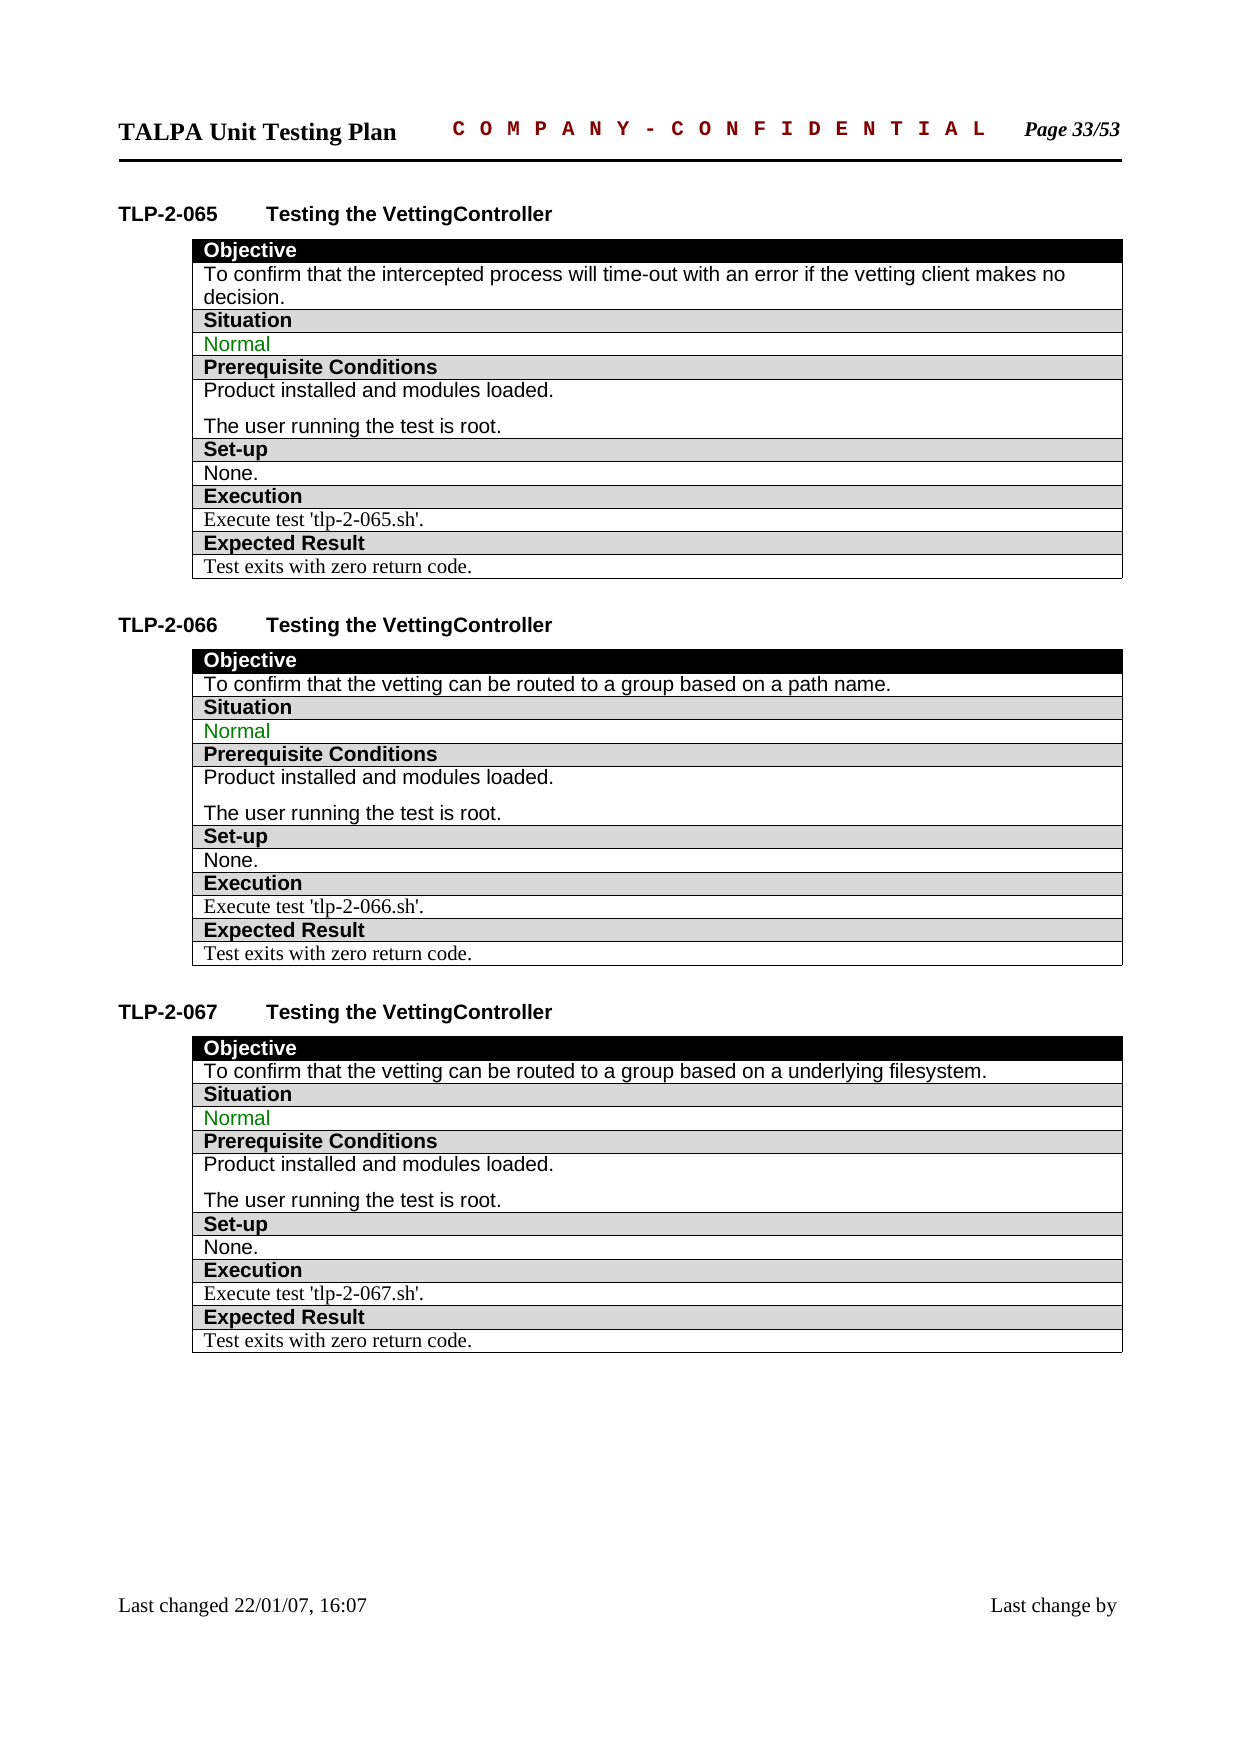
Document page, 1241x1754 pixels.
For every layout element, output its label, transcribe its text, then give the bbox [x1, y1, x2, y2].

table_cell Expected Result [193, 1306, 1122, 1329]
table_cell Set-up [193, 439, 1122, 461]
table_cell Set-up [193, 826, 1122, 848]
table_cell Situation [193, 1084, 1122, 1106]
table_cell Test exits with zero return code. [193, 555, 1122, 578]
table_cell Test exits with zero return code. [193, 1330, 1122, 1352]
table_cell Expected Result [193, 919, 1122, 941]
table_header Objective [193, 650, 1122, 673]
table_cell None. [193, 1236, 1122, 1259]
table_cell Normal [193, 333, 1122, 355]
table_cell Normal [193, 1107, 1122, 1130]
table_cell To confirm that the vetting can be routed to a group based on a underlying filesystem. [193, 1061, 1122, 1083]
table_cell Expected Result [193, 532, 1122, 554]
table_cell Execute test 'tlp-2-067.sh'. [193, 1283, 1122, 1305]
table_cell To confirm that the vetting can be routed to a group based on a path name. [193, 674, 1122, 696]
text TLP-2-067 Testing the VettingController [118, 1000, 1122, 1024]
table_cell To confirm that the intercepted process will time-out with an error if the vetting client makes no decision. [193, 263, 1122, 309]
table_cell Prerequisite Conditions [193, 1131, 1122, 1153]
table_cell Test exits with zero return code. [193, 942, 1122, 965]
table_cell Execution [193, 873, 1122, 895]
table_cell Prerequisite Conditions [193, 744, 1122, 766]
table_cell Execute test 'tlp-2-066.sh'. [193, 896, 1122, 918]
table_cell Situation [193, 310, 1122, 332]
table_header Objective [193, 1037, 1122, 1060]
table_cell Set-up [193, 1213, 1122, 1235]
table_cell Product installed and modules loaded. The user running the test is root. [193, 767, 1122, 825]
table_cell Product installed and modules loaded. The user running the test is root. [193, 1154, 1122, 1212]
table_cell Execution [193, 486, 1122, 508]
table_cell Product installed and modules loaded. The user running the test is root. [193, 380, 1122, 438]
table_cell None. [193, 462, 1122, 485]
table_cell Normal [193, 720, 1122, 743]
table_cell None. [193, 849, 1122, 872]
table_header Objective [193, 240, 1122, 262]
text TLP-2-066 Testing the VettingController [118, 613, 1122, 637]
table_cell Situation [193, 697, 1122, 719]
text TLP-2-065 Testing the VettingController [118, 203, 1122, 226]
table_cell Prerequisite Conditions [193, 356, 1122, 379]
table_cell Execution [193, 1260, 1122, 1282]
table_cell Execute test 'tlp-2-065.sh'. [193, 509, 1122, 531]
